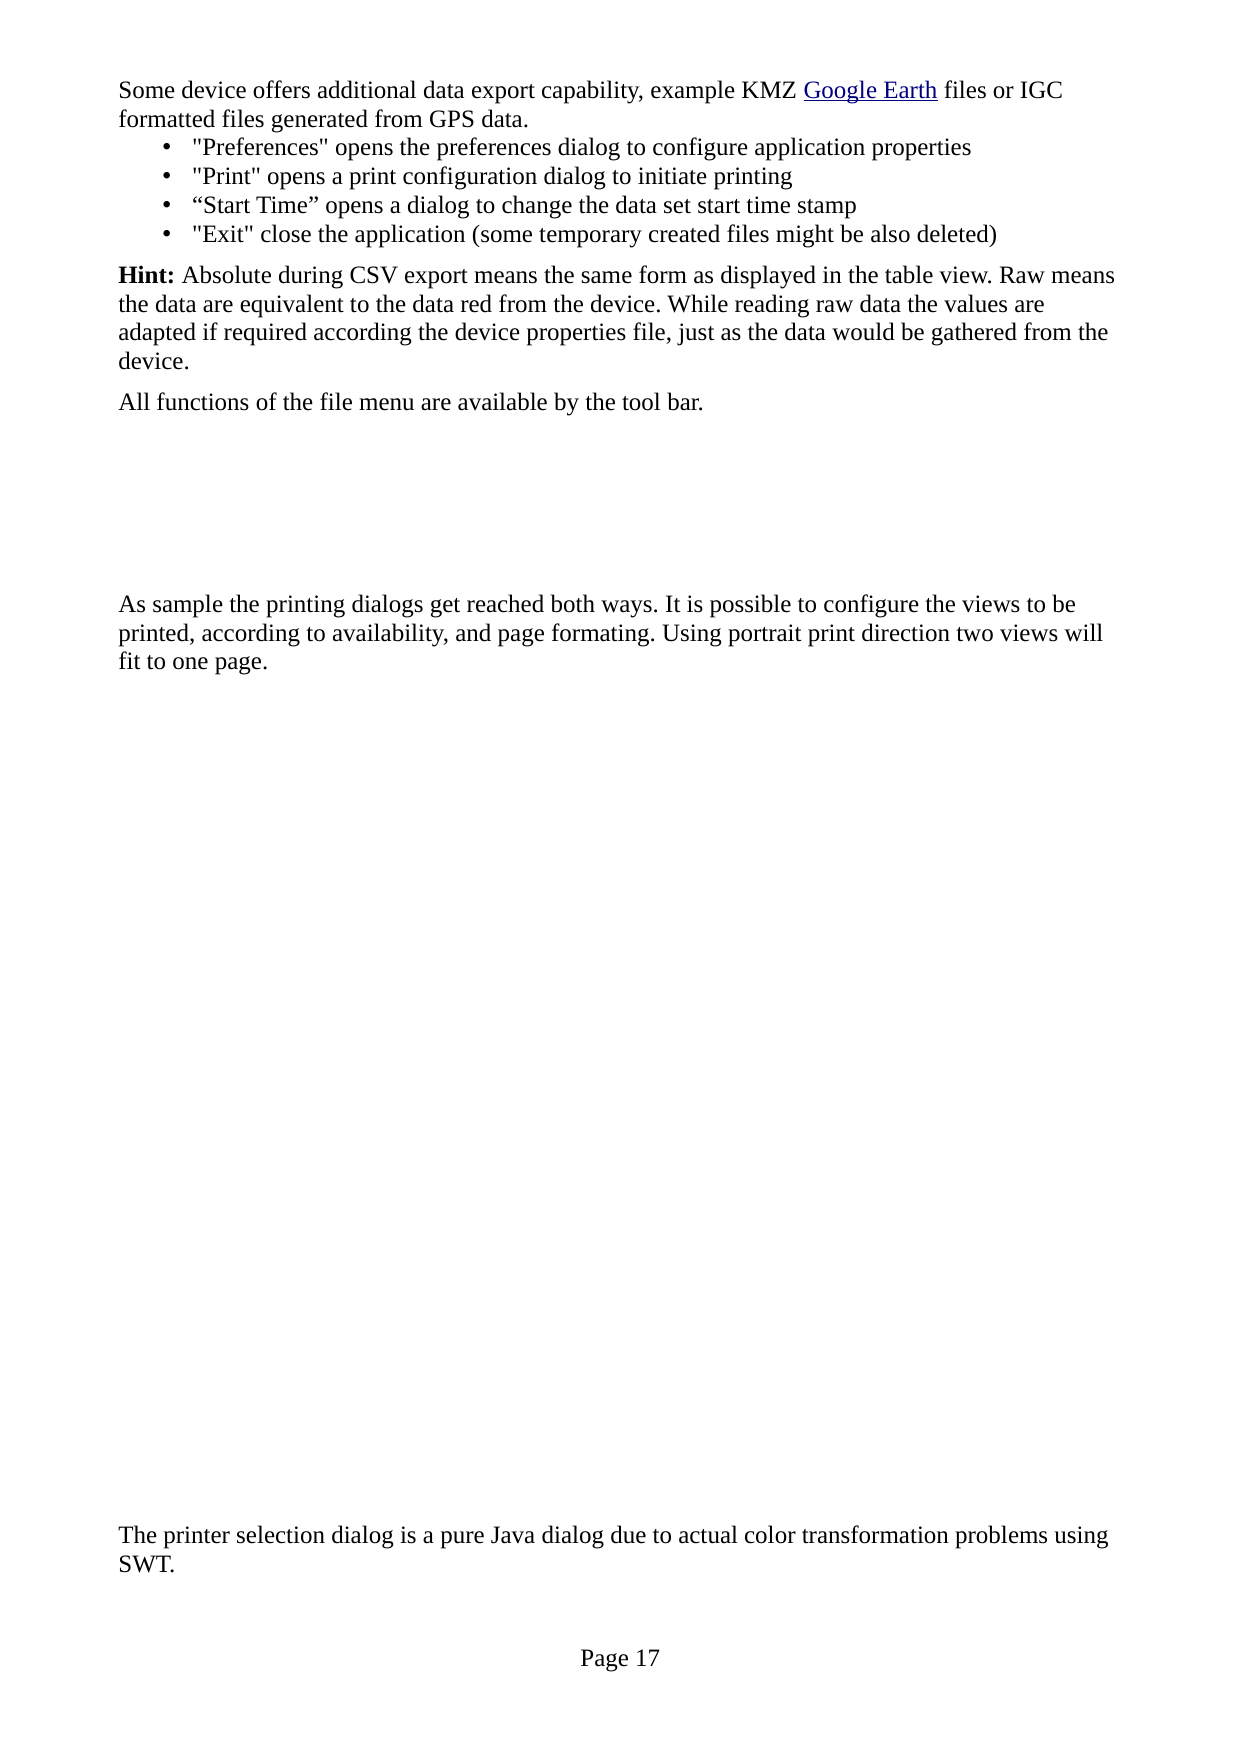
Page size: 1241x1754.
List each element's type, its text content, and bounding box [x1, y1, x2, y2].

list "Print" opens a print configuration dialog to initiate printing [162, 161, 1122, 190]
list "Exit" close the application (some temporary created files might be also deleted) [162, 219, 1122, 247]
text All functions of the file menu are available by the tool bar. [118, 387, 1122, 416]
text Some device offers additional data export capability, example KMZ Google Earth files or IGC formatted files generated from GPS data. [118, 75, 1122, 132]
text As sample the printing dialogs get reached both ways. It is possible to configure the views to be printed, according to availability, and page formating. Using portrait print direction two views will fit to one page. [118, 429, 1122, 675]
list “Start Time” opens a dialog to change the data set start time stamp [162, 190, 1122, 219]
list "Preferences" opens the preferences dialog to configure application properties [162, 132, 1122, 161]
text The printer selection dialog is a pure Java dialog due to actual color transformation problems using SWT. [118, 688, 1122, 1578]
text Hint: Absolute during CSV export means the same form as displayed in the table view. Raw means the data are equivalent to the data red from the device. While reading raw data the values are adapted if required according the device properties file, just as the data would be gathered from the device. [118, 260, 1122, 375]
